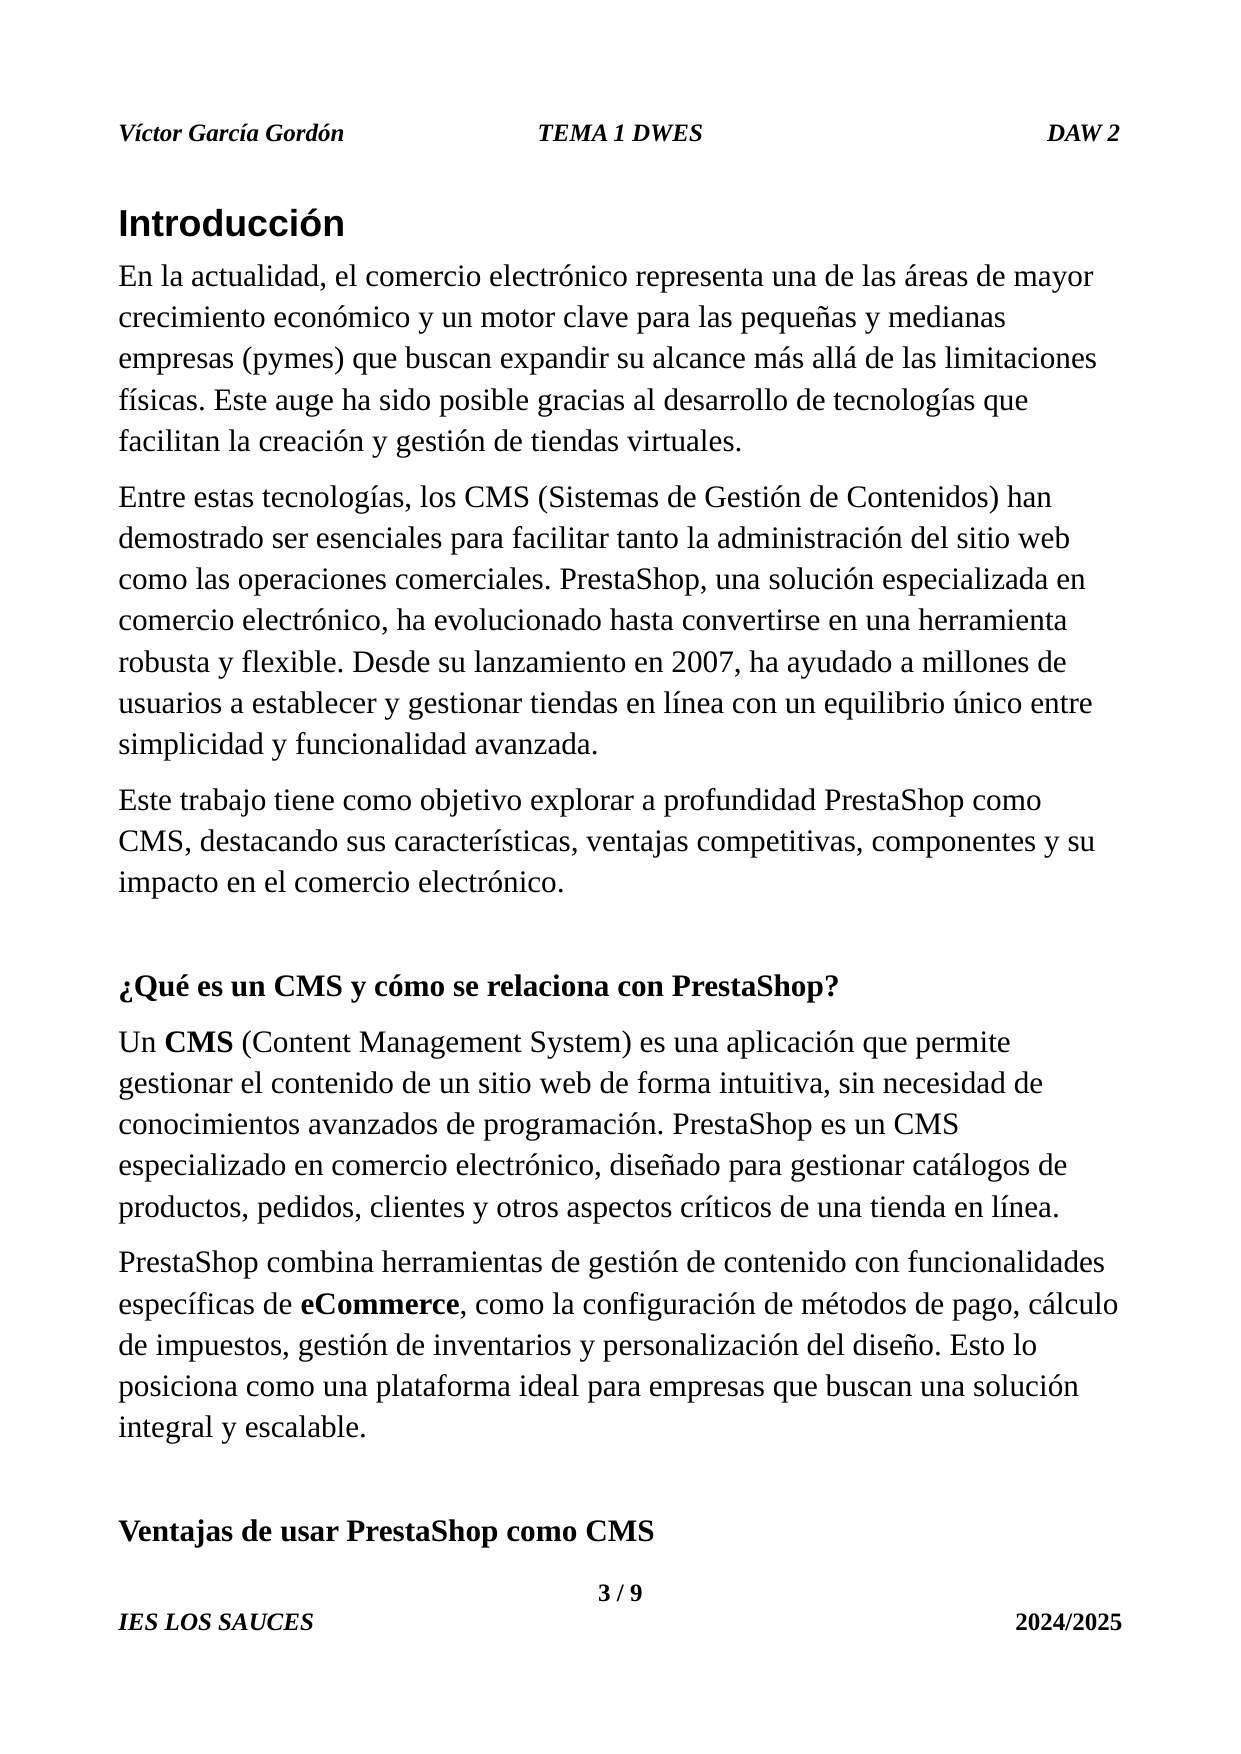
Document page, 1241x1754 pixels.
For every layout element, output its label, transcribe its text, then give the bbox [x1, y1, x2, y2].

text Ventajas de usar PrestaShop como CMS [118, 1512, 1122, 1548]
subtitle Introducción [118, 201, 1122, 244]
text Este trabajo tiene como objetivo explorar a profundidad PrestaShop como CMS, destacando sus características, ventajas competitivas, componentes y su impacto en el comercio electrónico. [118, 781, 1122, 899]
text PrestaShop combina herramientas de gestión de contenido con funcionalidades específicas de eCommerce, como la configuración de métodos de pago, cálculo de impuestos, gestión de inventarios y personalización del diseño. Esto lo posiciona como una plataforma ideal para empresas que buscan una solución integral y escalable. [118, 1244, 1122, 1445]
text En la actualidad, el comercio electrónico representa una de las áreas de mayor crecimiento económico y un motor clave para las pequeñas y medianas empresas (pymes) que buscan expandir su alcance más allá de las limitaciones físicas. Este auge ha sido posible gracias al desarrollo de tecnologías que facilitan la creación y gestión de tiendas virtuales. [118, 257, 1122, 458]
text Entre estas tecnologías, los CMS (Sistemas de Gestión de Contenidos) han demostrado ser esenciales para facilitar tanto la administración del sitio web como las operaciones comerciales. PrestaShop, una solución especializada en comercio electrónico, ha evolucionado hasta convertirse en una herramienta robusta y flexible. Desde su lanzamiento en 2007, ha ayudado a millones de usuarios a establecer y gestionar tiendas en línea con un equilibrio único entre simplicidad y funcionalidad avanzada. [118, 478, 1122, 761]
text ¿Qué es un CMS y cómo se relaciona con PrestaShop? [118, 967, 1122, 1003]
text Un CMS (Content Management System) es una aplicación que permite gestionar el contenido de un sitio web de forma intuitiva, sin necesidad de conocimientos avanzados de programación. PrestaShop es un CMS especializado en comercio electrónico, diseñado para gestionar catálogos de productos, pedidos, clientes y otros aspectos críticos de una tienda en línea. [118, 1023, 1122, 1224]
